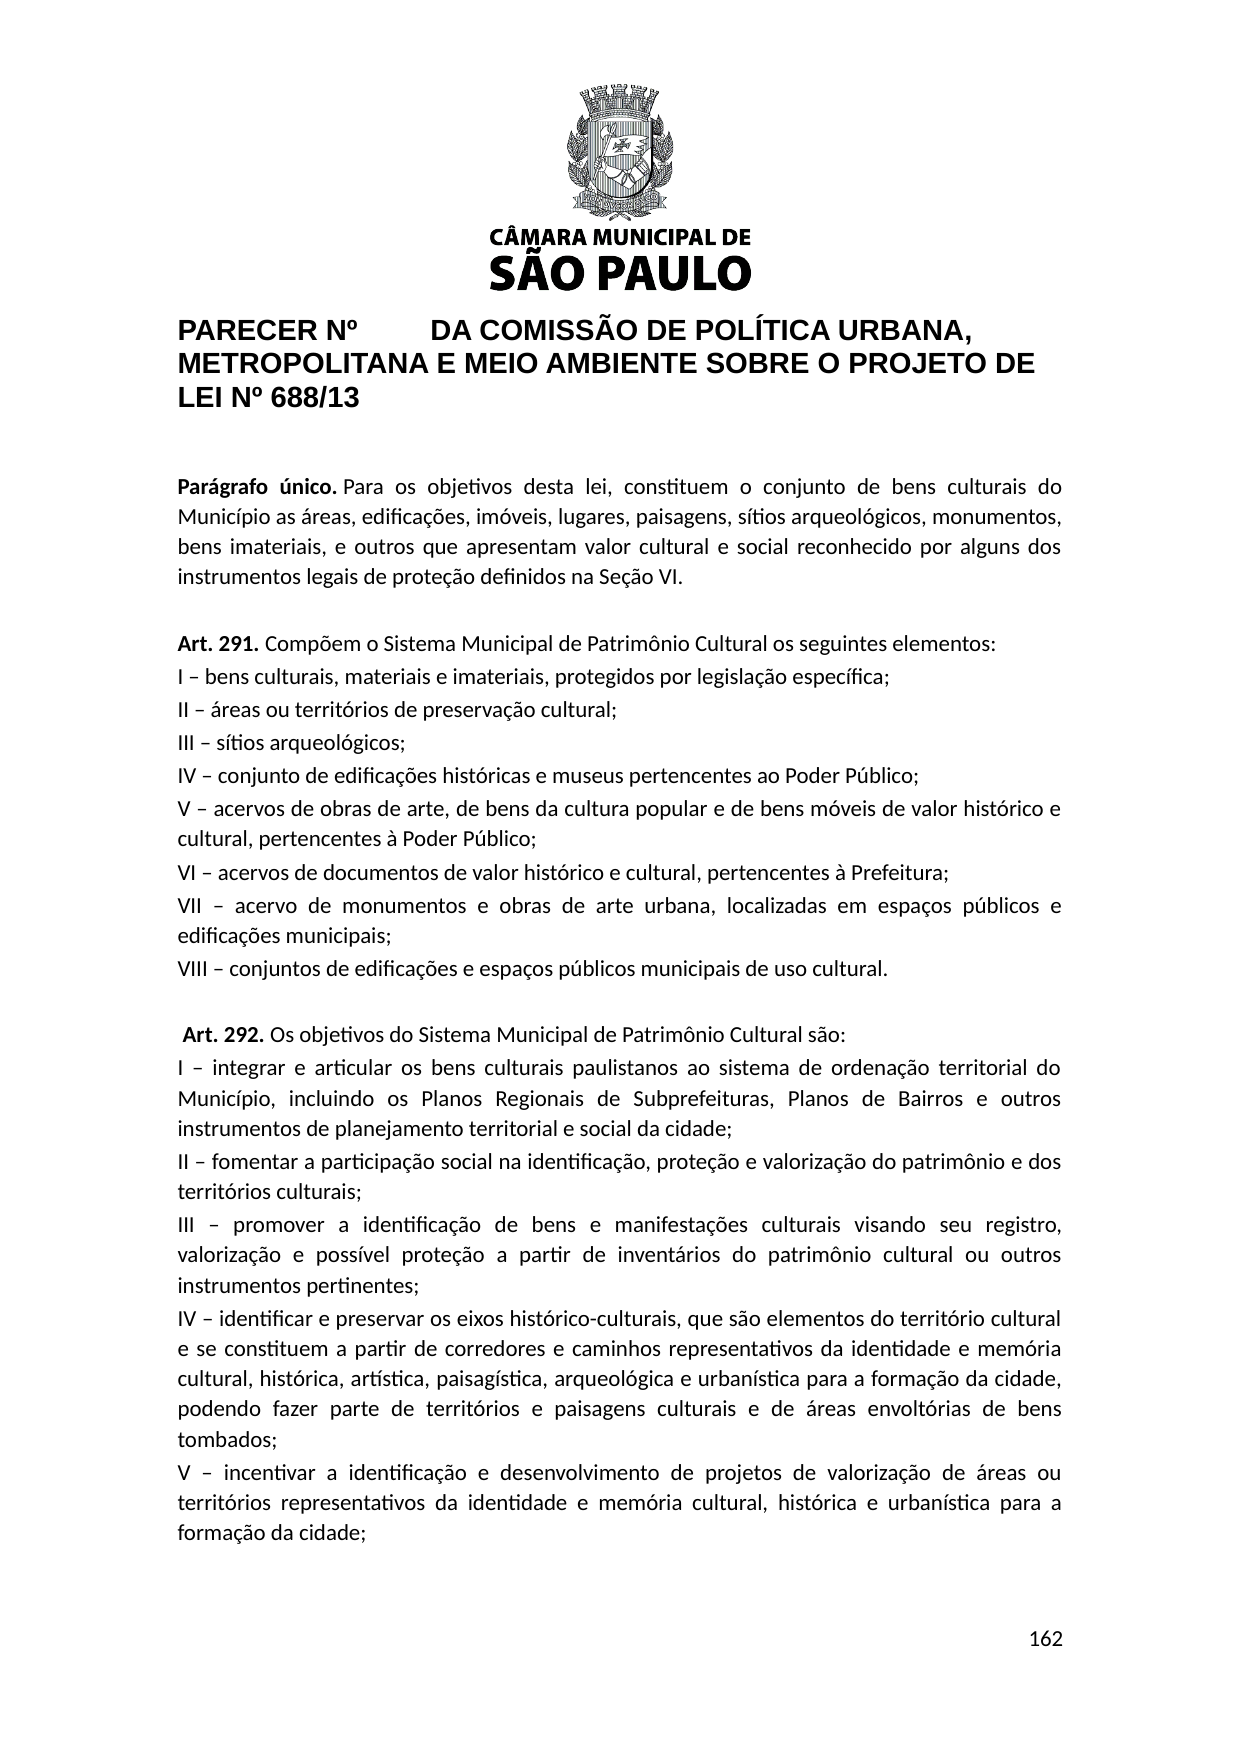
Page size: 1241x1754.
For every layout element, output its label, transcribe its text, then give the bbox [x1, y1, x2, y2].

text VI – acervos de documentos de valor histórico e cultural, pertencentes à Prefeitura; [177, 858, 1063, 886]
text Art. 292. Os objetivos do Sistema Municipal de Patrimônio Cultural são: [177, 1020, 1063, 1048]
text II – fomentar a participação social na identificação, proteção e valorização do patrimônio e dos territórios culturais; [177, 1147, 1063, 1205]
text III – sítios arqueológicos; [177, 728, 1063, 756]
text II – áreas ou territórios de preservação cultural; [177, 695, 1063, 723]
text III – promover a identificação de bens e manifestações culturais visando seu registro, valorização e possível proteção a partir de inventários do patrimônio cultural ou outros instrumentos pertinentes; [177, 1210, 1063, 1299]
text I – integrar e articular os bens culturais paulistanos ao sistema de ordenação territorial do Município, incluindo os Planos Regionais de Subprefeituras, Planos de Bairros e outros instrumentos de planejamento territorial e social da cidade; [177, 1053, 1063, 1142]
text Art. 291. Compõem o Sistema Municipal de Patrimônio Cultural os seguintes elementos: [177, 629, 1063, 657]
text I – bens culturais, materiais e imateriais, protegidos por legislação específica; [177, 662, 1063, 690]
text IV – identificar e preservar os eixos histórico-culturais, que são elementos do território cultural e se constituem a partir de corredores e caminhos representativos da identidade e memória cultural, histórica, artística, paisagística, arqueológica e urbanística para a formação da cidade, podendo fazer parte de territórios e paisagens culturais e de áreas envoltórias de bens tombados; [177, 1304, 1063, 1453]
text Parágrafo único. Para os objetivos desta lei, constituem o conjunto de bens culturais do Município as áreas, edificações, imóveis, lugares, paisagens, sítios arqueológicos, monumentos, bens imateriais, e outros que apresentam valor cultural e social reconhecido por alguns dos instrumentos legais de proteção definidos na Seção VI. [177, 472, 1063, 591]
text VII – acervo de monumentos e obras de arte urbana, localizadas em espaços públicos e edificações municipais; [177, 891, 1063, 949]
text V – incentivar a identificação e desenvolvimento de projetos de valorização de áreas ou territórios representativos da identidade e memória cultural, histórica e urbanística para a formação da cidade; [177, 1458, 1063, 1546]
text V – acervos de obras de arte, de bens da cultura popular e de bens móveis de valor histórico e cultural, pertencentes à Poder Público; [177, 794, 1063, 853]
text VIII – conjuntos de edificações e espaços públicos municipais de uso cultural. [177, 954, 1063, 982]
picture [488, 83, 752, 292]
text IV – conjunto de edificações históricas e museus pertencentes ao Poder Público; [177, 761, 1063, 789]
